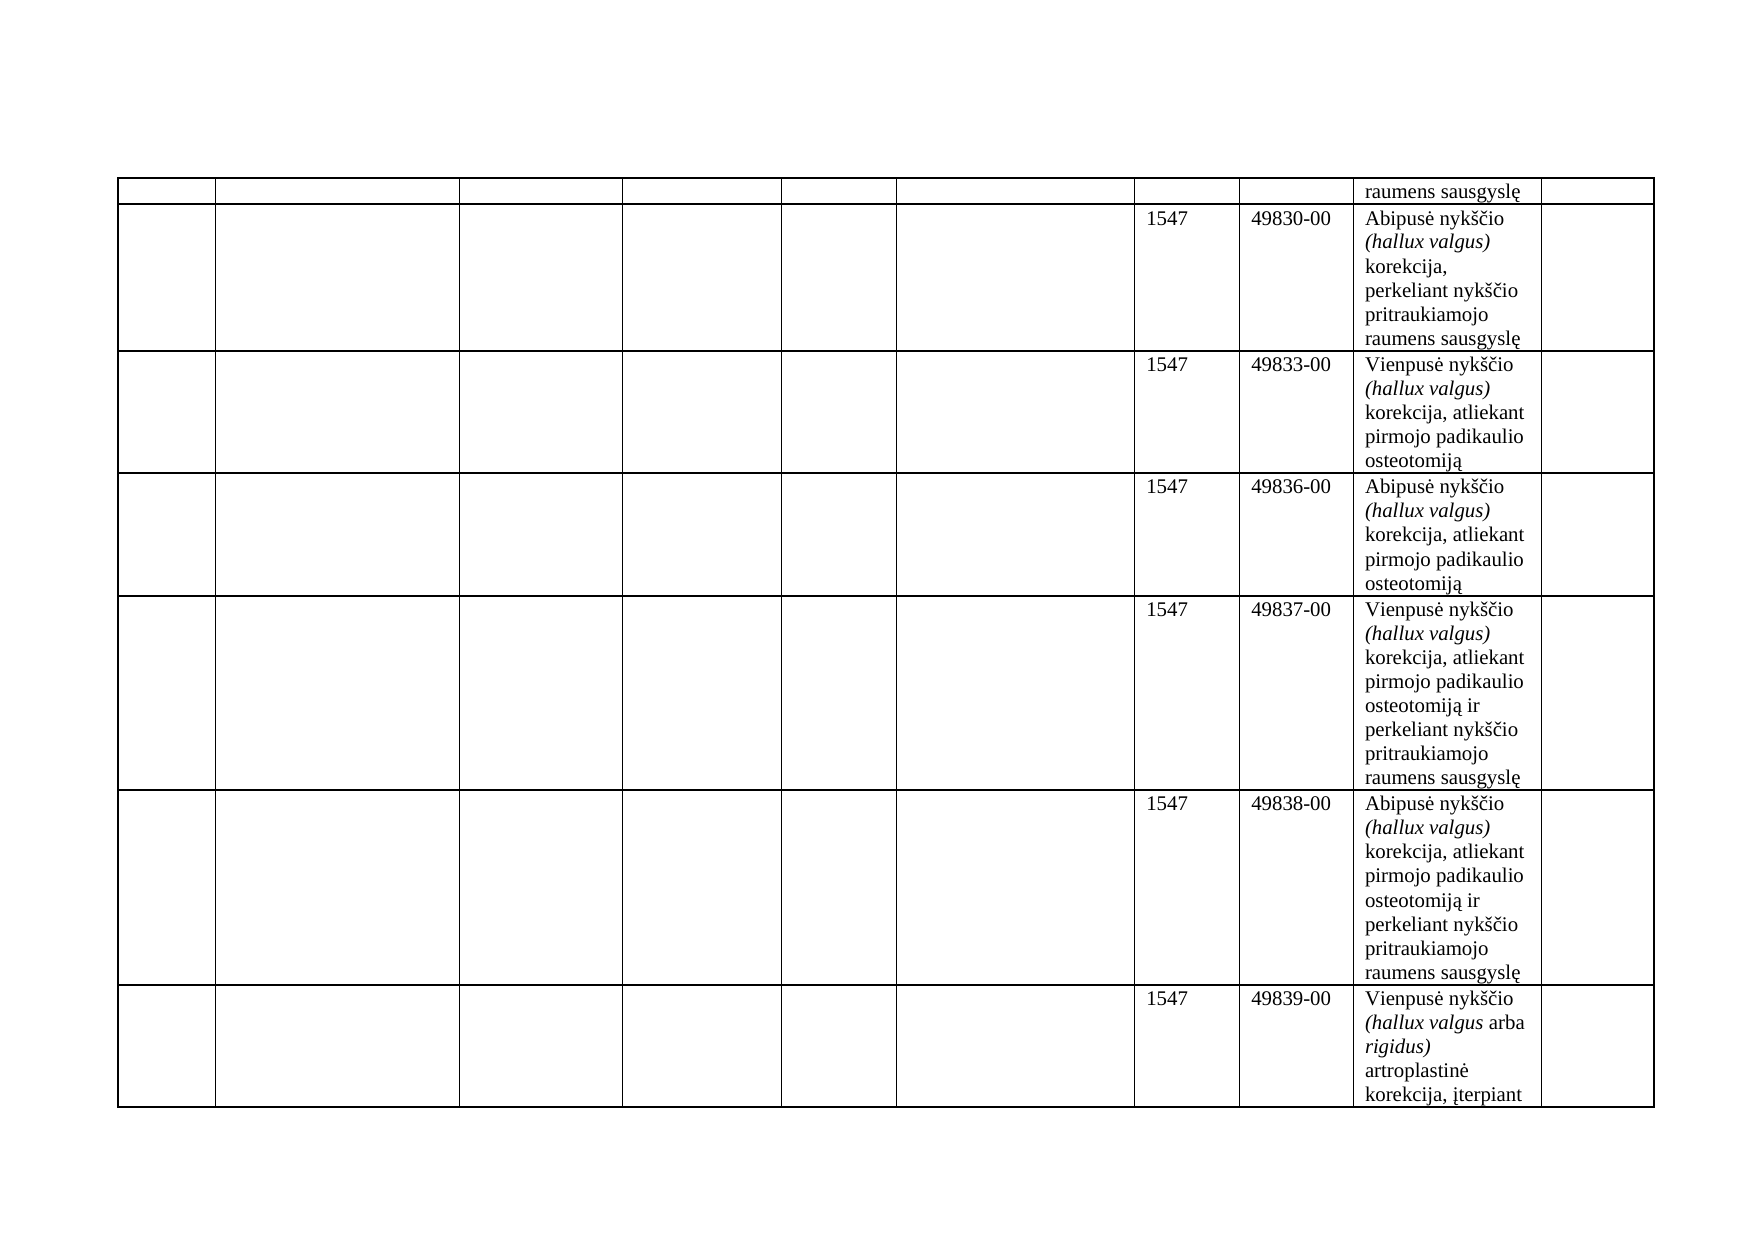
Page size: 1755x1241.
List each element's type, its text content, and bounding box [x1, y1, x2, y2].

table_cell [782, 352, 896, 472]
table_cell [1542, 986, 1653, 1106]
table_cell [216, 179, 459, 203]
table_cell [623, 791, 781, 984]
table_cell [782, 791, 896, 984]
table_cell [897, 986, 1134, 1106]
table_cell 1547 [1135, 597, 1239, 789]
table_cell [623, 986, 781, 1106]
table_cell [460, 597, 622, 789]
table_cell [216, 205, 459, 350]
table_cell [1542, 791, 1653, 984]
table_cell Vienpusė nykščio (hallux valgus) korekcija, atliekant pirmojo padikaulio osteotomiją [1354, 352, 1541, 472]
table_cell [216, 986, 459, 1106]
table_cell Abipusė nykščio (hallux valgus) korekcija, perkeliant nykščio pritraukiamojo raumens sausgyslę [1354, 205, 1541, 350]
table_cell 1547 [1135, 205, 1239, 350]
table_cell 49836-00 [1240, 474, 1353, 594]
table_cell [782, 986, 896, 1106]
table_cell [460, 474, 622, 594]
table_cell [216, 474, 459, 594]
table_cell [897, 791, 1134, 984]
table_cell [216, 791, 459, 984]
table_cell [897, 474, 1134, 594]
table_cell 49838-00 [1240, 791, 1353, 984]
table_cell [782, 597, 896, 789]
table_cell 49830-00 [1240, 205, 1353, 350]
table_cell [782, 205, 896, 350]
table_cell Abipusė nykščio (hallux valgus) korekcija, atliekant pirmojo padikaulio osteotomiją [1354, 474, 1541, 594]
table_cell 1547 [1135, 474, 1239, 594]
table_cell [119, 474, 215, 594]
table_cell [623, 205, 781, 350]
table_cell [1542, 474, 1653, 594]
table_cell [119, 352, 215, 472]
table_cell [897, 352, 1134, 472]
table_cell 49833-00 [1240, 352, 1353, 472]
table_cell [119, 986, 215, 1106]
table_cell [782, 474, 896, 594]
table_cell [623, 474, 781, 594]
table_cell [623, 179, 781, 203]
table_cell Vienpusė nykščio (hallux valgus) korekcija, atliekant pirmojo padikaulio osteotomiją ir perkeliant nykščio pritraukiamojo raumens sausgyslę [1354, 597, 1541, 789]
table_cell [460, 205, 622, 350]
table_cell [460, 352, 622, 472]
table_cell Vienpusė nykščio (hallux valgus arba rigidus) artroplastinė korekcija, įterpiant [1354, 986, 1541, 1106]
table_cell [623, 597, 781, 789]
table_cell [1240, 179, 1353, 203]
table_cell Abipusė nykščio (hallux valgus) korekcija, atliekant pirmojo padikaulio osteotomiją ir perkeliant nykščio pritraukiamojo raumens sausgyslę [1354, 791, 1541, 984]
table_cell [1542, 179, 1653, 203]
table_cell [1542, 597, 1653, 789]
table_cell [897, 205, 1134, 350]
table_cell [119, 791, 215, 984]
table_cell 49839-00 [1240, 986, 1353, 1106]
table_cell 1547 [1135, 986, 1239, 1106]
table_cell 1547 [1135, 791, 1239, 984]
table_cell [897, 179, 1134, 203]
table_cell [460, 791, 622, 984]
table_cell [216, 597, 459, 789]
table_cell [119, 205, 215, 350]
table_cell 49837-00 [1240, 597, 1353, 789]
table_cell [782, 179, 896, 203]
table_cell [897, 597, 1134, 789]
table_cell [119, 179, 215, 203]
table_cell [460, 986, 622, 1106]
table_cell [1542, 205, 1653, 350]
table_cell [460, 179, 622, 203]
table_cell [623, 352, 781, 472]
table_cell [1135, 179, 1239, 203]
table_cell raumens sausgyslę [1354, 179, 1541, 203]
table_cell [119, 597, 215, 789]
table_cell [1542, 352, 1653, 472]
table_cell 1547 [1135, 352, 1239, 472]
table_cell [216, 352, 459, 472]
